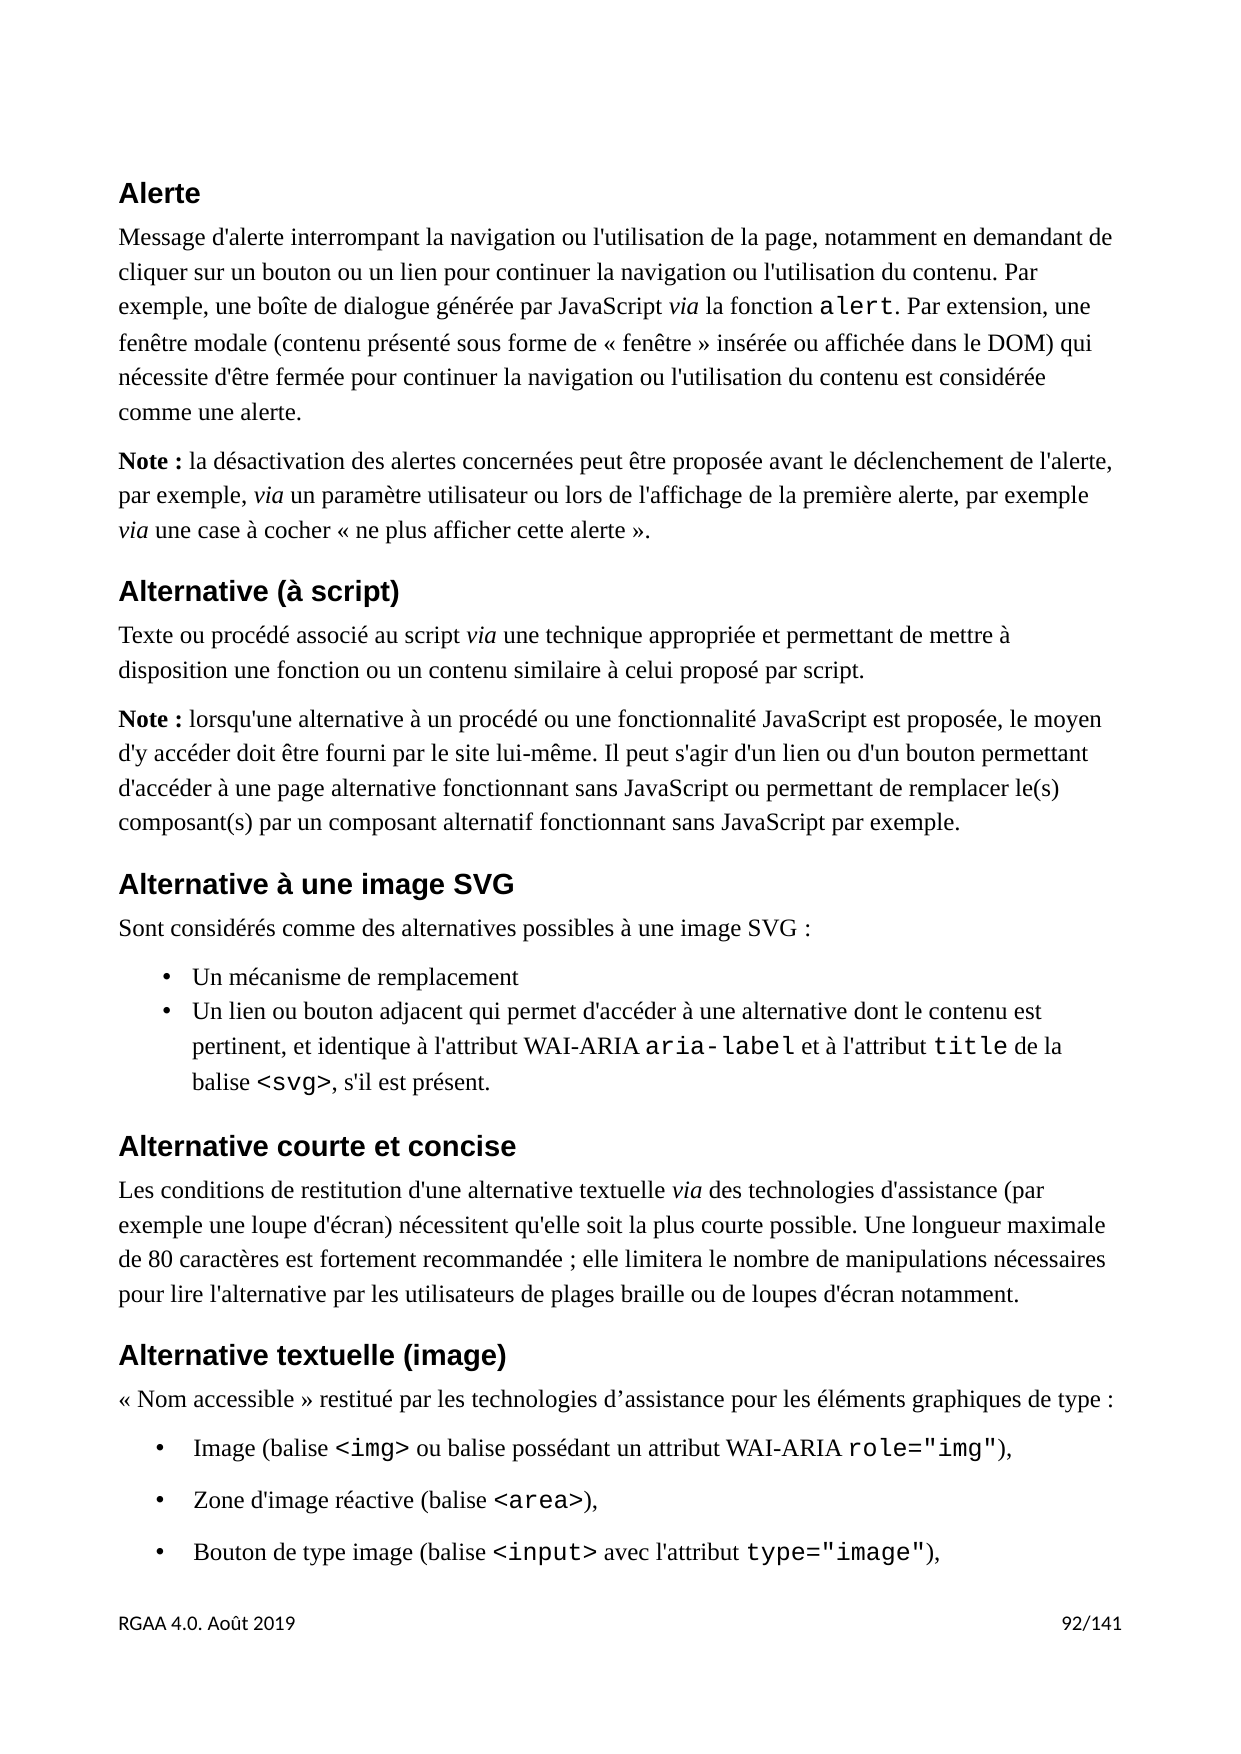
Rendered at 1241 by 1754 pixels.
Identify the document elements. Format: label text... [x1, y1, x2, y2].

text Texte ou procédé associé au script via une technique appropriée et permettant de mettre à disposition une fonction ou un contenu similaire à celui proposé par script. [118, 620, 1122, 684]
text Message d'alerte interrompant la navigation ou l'utilisation de la page, notamment en demandant de cliquer sur un bouton ou un lien pour continuer la navigation ou l'utilisation du contenu. Par exemple, une boîte de dialogue générée par JavaScript via la fonction alert. Par extension, une fenêtre modale (contenu présenté sous forme de « fenêtre » insérée ou affichée dans le DOM) qui nécessite d'être fermée pour continuer la navigation ou l'utilisation du contenu est considérée comme une alerte. [118, 222, 1122, 426]
subtitle Alternative textuelle (image) [118, 1338, 1122, 1372]
text Note : lorsqu'une alternative à un procédé ou une fonctionnalité JavaScript est proposée, le moyen d'y accéder doit être fourni par le site lui-même. Il peut s'agir d'un lien ou d'un bouton permettant d'accéder à une page alternative fonctionnant sans JavaScript ou permettant de remplacer le(s) composant(s) par un composant alternatif fonctionnant sans JavaScript par exemple. [118, 704, 1122, 836]
text « Nom accessible » restitué par les technologies d’assistance pour les éléments graphiques de type : [118, 1384, 1122, 1413]
text Note : la désactivation des alertes concernées peut être proposée avant le déclenchement de l'alerte, par exemple, via un paramètre utilisateur ou lors de l'affichage de la première alerte, par exemple via une case à cocher « ne plus afficher cette alerte ». [118, 446, 1122, 544]
text Les conditions de restitution d'une alternative textuelle via des technologies d'assistance (par exemple une loupe d'écran) nécessitent qu'elle soit la plus courte possible. Une longueur maximale de 80 caractères est fortement recommandée ; elle limitera le nombre de manipulations nécessaires pour lire l'alternative par les utilisateurs de plages braille ou de loupes d'écran notamment. [118, 1176, 1122, 1308]
subtitle Alerte [118, 176, 1122, 210]
subtitle Alternative courte et concise [118, 1129, 1122, 1163]
list Un mécanisme de remplacement [162, 962, 1122, 991]
subtitle Alternative à une image SVG [118, 867, 1122, 900]
text Sont considérés comme des alternatives possibles à une image SVG : [118, 913, 1122, 942]
list Bouton de type image (balise <input> avec l'attribut type="image"), [156, 1537, 1122, 1567]
list Image (balise <img> ou balise possédant un attribut WAI-ARIA role="img"), [156, 1433, 1122, 1464]
subtitle Alternative (à script) [118, 574, 1122, 608]
list Un lien ou bouton adjacent qui permet d'accéder à une alternative dont le contenu est pertinent, et identique à l'attribut WAI-ARIA aria-label et à l'attribut title de la balise <svg>, s'il est présent. [162, 996, 1122, 1098]
list Zone d'image réactive (balise <area>), [156, 1485, 1122, 1516]
